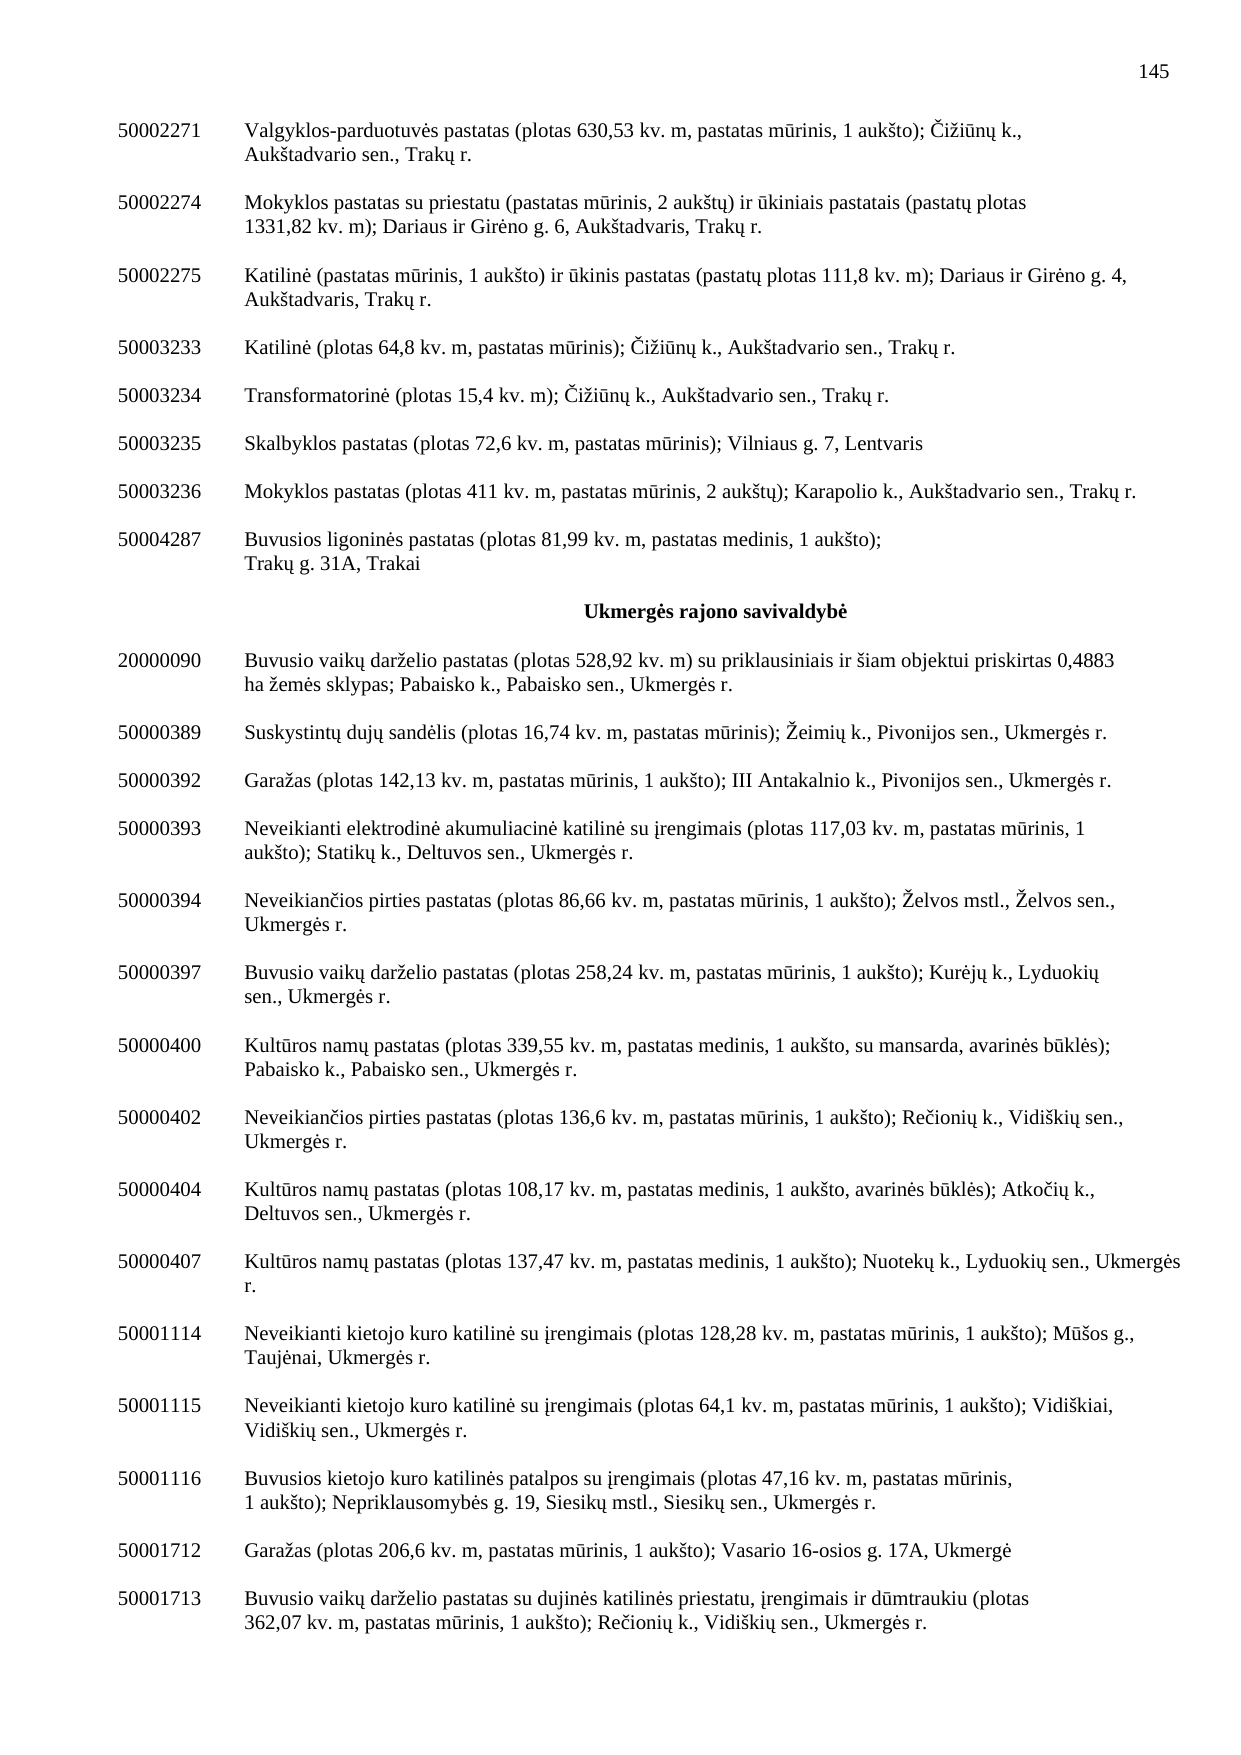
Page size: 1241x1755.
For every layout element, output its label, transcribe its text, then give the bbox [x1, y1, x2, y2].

table_cell [1198, 527, 1207, 575]
table_cell [1163, 1586, 1178, 1634]
table_cell [1198, 311, 1207, 335]
table_cell [1163, 527, 1178, 575]
table_cell [1163, 1105, 1178, 1153]
table_cell [1198, 1394, 1207, 1442]
table_cell 50001114 [101, 1321, 233, 1369]
table_cell 50001712 [101, 1538, 233, 1562]
table_cell [1163, 720, 1178, 744]
table_cell [1163, 888, 1178, 936]
table_cell [1207, 479, 1240, 503]
table_cell [1193, 1586, 1198, 1634]
table_cell [1193, 648, 1198, 696]
table_cell [1207, 239, 1240, 262]
table_cell [1148, 960, 1163, 1008]
table_cell [1207, 118, 1240, 166]
table_cell [1207, 624, 1240, 647]
table_cell [1193, 768, 1198, 792]
table_cell [1148, 263, 1163, 311]
table_cell [1207, 335, 1240, 359]
table_cell [1207, 1466, 1240, 1514]
table_cell Valgyklos-parduotuvės pastatas (plotas 630,53 kv. m, pastatas mūrinis, 1 aukšto); Čižiūnų k., Aukštadvario sen., Trakų r. [233, 118, 1148, 166]
table_cell [1193, 1538, 1198, 1562]
table_cell Buvusios ligoninės pastatas (plotas 81,99 kv. m, pastatas medinis, 1 aukšto); Trakų g. 31A, Trakai [233, 527, 1148, 575]
table_cell [1163, 1538, 1178, 1562]
table_cell [1178, 816, 1192, 864]
table_cell [1148, 1538, 1163, 1562]
table_cell [1163, 335, 1178, 359]
table_cell [101, 936, 1198, 960]
table_cell Mokyklos pastatas (plotas 411 kv. m, pastatas mūrinis, 2 aukštų); Karapolio k., Aukštadvario sen., Trakų r. [233, 479, 1178, 503]
table_cell 50001713 [101, 1586, 233, 1634]
table_cell [1207, 864, 1240, 888]
table_cell [1198, 720, 1207, 744]
table_cell [1207, 1538, 1240, 1562]
table_cell [1207, 383, 1240, 407]
table_cell [1163, 648, 1178, 696]
table_cell [1148, 1321, 1163, 1369]
table_cell [1198, 166, 1207, 190]
table_cell [1207, 1033, 1240, 1081]
table_cell [1207, 1634, 1240, 1658]
table_cell [1198, 407, 1207, 431]
table_cell [1178, 960, 1192, 1008]
table_cell 50001116 [101, 1466, 233, 1514]
table_cell Neveikianti kietojo kuro katilinė su įrengimais (plotas 64,1 kv. m, pastatas mūrinis, 1 aukšto); Vidiškiai, Vidiškių sen., Ukmergės r. [233, 1394, 1148, 1442]
table_cell [1198, 479, 1207, 503]
table_cell [1178, 1394, 1192, 1442]
table_cell [101, 455, 1198, 479]
table_cell [1148, 768, 1163, 792]
table_cell [1198, 1177, 1207, 1225]
table_cell 50001115 [101, 1394, 233, 1442]
table_cell Kultūros namų pastatas (plotas 137,47 kv. m, pastatas medinis, 1 aukšto); Nuotekų k., Lyduokių sen., Ukmergės r. [233, 1249, 1192, 1297]
table_cell [1198, 239, 1207, 262]
table_cell [1198, 864, 1207, 888]
table_cell [101, 503, 1198, 527]
table_cell 50000397 [101, 960, 233, 1008]
table_cell [101, 1225, 1198, 1249]
table_cell [101, 1369, 1198, 1393]
table_cell [1198, 744, 1207, 768]
table_cell [1193, 1177, 1198, 1225]
table_cell [1193, 1249, 1198, 1297]
table_cell [1178, 1177, 1192, 1225]
table_cell [1198, 960, 1207, 1008]
table_cell Garažas (plotas 142,13 kv. m, pastatas mūrinis, 1 aukšto); III Antakalnio k., Pivonijos sen., Ukmergės r. [233, 768, 1148, 792]
table_cell Katilinė (plotas 64,8 kv. m, pastatas mūrinis); Čižiūnų k., Aukštadvario sen., Trakų r. [233, 335, 1148, 359]
table_cell 20000090 [101, 648, 233, 696]
table_cell [1198, 624, 1207, 647]
table_cell [1148, 383, 1163, 407]
table_cell [101, 1634, 1198, 1658]
table_cell 50004287 [101, 527, 233, 575]
table_cell [1198, 118, 1207, 166]
table_cell 50003233 [101, 335, 233, 359]
table_cell [1198, 648, 1207, 696]
table_cell [1198, 792, 1207, 816]
table_cell [1178, 479, 1192, 503]
table_cell [1163, 1177, 1178, 1225]
table_cell [1207, 720, 1240, 744]
table_cell [1193, 335, 1198, 359]
table_cell [1178, 1538, 1192, 1562]
table_cell [1207, 768, 1240, 792]
table_cell [1198, 1297, 1207, 1321]
table_cell [1163, 383, 1178, 407]
table_cell [1207, 936, 1240, 960]
table_cell Neveikianti kietojo kuro katilinė su įrengimais (plotas 128,28 kv. m, pastatas mūrinis, 1 aukšto); Mūšos g., Taujėnai, Ukmergės r. [233, 1321, 1148, 1369]
table_cell [1207, 1081, 1240, 1105]
table_cell [1148, 1033, 1163, 1081]
table_cell Kultūros namų pastatas (plotas 339,55 kv. m, pastatas medinis, 1 aukšto, su mansarda, avarinės būklės); Pabaisko k., Pabaisko sen., Ukmergės r. [233, 1033, 1148, 1081]
table_cell [1207, 503, 1240, 527]
table_cell [1198, 1225, 1207, 1249]
table_cell [1178, 648, 1192, 696]
table_cell [1178, 190, 1192, 238]
table_cell [1207, 1514, 1240, 1538]
table_cell [1193, 263, 1198, 311]
table_cell [1198, 575, 1207, 599]
table_cell 50003236 [101, 479, 233, 503]
table_cell [1198, 383, 1207, 407]
table_cell [1198, 816, 1207, 864]
table_cell [1207, 1321, 1240, 1369]
table_cell [1148, 1394, 1163, 1442]
table_cell [1207, 816, 1240, 864]
table_cell [1193, 431, 1198, 455]
table_cell [1207, 263, 1240, 311]
table_cell [1193, 479, 1198, 503]
table_cell [101, 575, 1198, 599]
table_cell [1193, 383, 1198, 407]
table_cell Neveikianti elektrodinė akumuliacinė katilinė su įrengimais (plotas 117,03 kv. m, pastatas mūrinis, 1 aukšto); Statikų k., Deltuvos sen., Ukmergės r. [233, 816, 1148, 864]
table_cell [1207, 1249, 1240, 1297]
table_cell 50003235 [101, 431, 233, 455]
table_cell [1207, 1177, 1240, 1225]
table_cell [1148, 1105, 1163, 1153]
table_cell [1163, 1466, 1178, 1514]
table_cell [1207, 1369, 1240, 1393]
table_cell [1193, 960, 1198, 1008]
table_cell [1198, 1033, 1207, 1081]
table_cell [101, 696, 1198, 720]
table_cell [1148, 335, 1163, 359]
table_cell [1207, 888, 1240, 936]
table_cell Neveikiančios pirties pastatas (plotas 136,6 kv. m, pastatas mūrinis, 1 aukšto); Rečionių k., Vidiškių sen., Ukmergės r. [233, 1105, 1148, 1153]
table_cell [1178, 263, 1192, 311]
table_cell [101, 359, 1198, 383]
table_cell [1178, 431, 1192, 455]
table_cell [101, 1514, 1198, 1538]
table_cell [1148, 118, 1163, 166]
table_cell [1207, 359, 1240, 383]
table_cell [1198, 936, 1207, 960]
table_cell Garažas (plotas 206,6 kv. m, pastatas mūrinis, 1 aukšto); Vasario 16-osios g. 17A, Ukmergė [233, 1538, 1148, 1562]
table_cell [101, 407, 1198, 431]
table_cell 50000394 [101, 888, 233, 936]
table_cell [1207, 575, 1240, 599]
table_cell [101, 792, 1198, 816]
table_cell [101, 1009, 1198, 1032]
table_cell Suskystintų dujų sandėlis (plotas 16,74 kv. m, pastatas mūrinis); Žeimių k., Pivonijos sen., Ukmergės r. [233, 720, 1148, 744]
table_cell [1193, 720, 1198, 744]
table_cell [1163, 263, 1178, 311]
table_cell [1148, 1586, 1163, 1634]
table_cell [1193, 1033, 1198, 1081]
table_cell [1163, 1321, 1178, 1369]
table_cell [1207, 696, 1240, 720]
table_cell [1198, 1538, 1207, 1562]
table_cell Transformatorinė (plotas 15,4 kv. m); Čižiūnų k., Aukštadvario sen., Trakų r. [233, 383, 1148, 407]
table_cell Buvusio vaikų darželio pastatas su dujinės katilinės priestatu, įrengimais ir dūmtraukiu (plotas 362,07 kv. m, pastatas mūrinis, 1 aukšto); Rečionių k., Vidiškių sen., Ukmergės r. [233, 1586, 1148, 1634]
table_cell [1207, 1562, 1240, 1586]
table_cell [1178, 1105, 1192, 1153]
table_cell [1207, 431, 1240, 455]
table_cell [101, 1153, 1198, 1177]
table_cell [1198, 1249, 1207, 1297]
table_cell [1207, 1105, 1240, 1153]
table_cell [101, 624, 1198, 647]
table_cell [1148, 527, 1163, 575]
table_cell Mokyklos pastatas su priestatu (pastatas mūrinis, 2 aukštų) ir ūkiniais pastatais (pastatų plotas 1331,82 kv. m); Dariaus ir Girėno g. 6, Aukštadvaris, Trakų r. [233, 190, 1148, 238]
table_cell [1193, 888, 1198, 936]
table_cell [1198, 455, 1207, 479]
table_cell [1198, 503, 1207, 527]
table_cell [1207, 1225, 1240, 1249]
table_cell [1193, 1105, 1198, 1153]
table_cell 50002271 [101, 118, 233, 166]
table_cell [1198, 190, 1207, 238]
table_cell 50000404 [101, 1177, 233, 1225]
table_cell Buvusio vaikų darželio pastatas (plotas 258,24 kv. m, pastatas mūrinis, 1 aukšto); Kurėjų k., Lyduokių sen., Ukmergės r. [233, 960, 1148, 1008]
table_cell Katilinė (pastatas mūrinis, 1 aukšto) ir ūkinis pastatas (pastatų plotas 111,8 kv. m); Dariaus ir Girėno g. 4, Aukštadvaris, Trakų r. [233, 263, 1148, 311]
table_cell [1198, 1442, 1207, 1466]
table_cell [1163, 768, 1178, 792]
table_cell [1207, 744, 1240, 768]
table_cell [1178, 335, 1192, 359]
table_cell 50002275 [101, 263, 233, 311]
table_cell Skalbyklos pastatas (plotas 72,6 kv. m, pastatas mūrinis); Vilniaus g. 7, Lentvaris [233, 431, 1148, 455]
table_cell [1207, 1297, 1240, 1321]
table_cell Buvusios kietojo kuro katilinės patalpos su įrengimais (plotas 47,16 kv. m, pastatas mūrinis, 1 aukšto); Nepriklausomybės g. 19, Siesikų mstl., Siesikų sen., Ukmergės r. [233, 1466, 1148, 1514]
table_cell [1148, 431, 1163, 455]
table_cell [1198, 1562, 1207, 1586]
table_cell [1207, 792, 1240, 816]
table_cell [1193, 118, 1198, 166]
table_cell 50000393 [101, 816, 233, 864]
table_cell [1163, 118, 1178, 166]
table_cell [1198, 1514, 1207, 1538]
table_cell [1178, 888, 1192, 936]
table_cell [1198, 1321, 1207, 1369]
table_cell [1198, 431, 1207, 455]
table_cell [1207, 527, 1240, 575]
table_cell 50000407 [101, 1249, 233, 1297]
table_cell [1198, 599, 1207, 623]
table_cell [101, 311, 1198, 335]
table_cell Neveikiančios pirties pastatas (plotas 86,66 kv. m, pastatas mūrinis, 1 aukšto); Želvos mstl., Želvos sen., Ukmergės r. [233, 888, 1148, 936]
table_cell [1163, 816, 1178, 864]
table_cell [1178, 1033, 1192, 1081]
table_cell Buvusio vaikų darželio pastatas (plotas 528,92 kv. m) su priklausiniais ir šiam objektui priskirtas 0,4883 ha žemės sklypas; Pabaisko k., Pabaisko sen., Ukmergės r. [233, 648, 1148, 696]
table_cell [1207, 166, 1240, 190]
table_cell [1178, 720, 1192, 744]
table_cell [1163, 1033, 1178, 1081]
table_cell [1148, 720, 1163, 744]
table_cell [1198, 335, 1207, 359]
table_cell 50000392 [101, 768, 233, 792]
table_cell [101, 1442, 1198, 1466]
table_cell [1207, 1153, 1240, 1177]
table_cell [1163, 190, 1178, 238]
table_cell [1148, 816, 1163, 864]
table_cell [1178, 118, 1192, 166]
table_cell 50000400 [101, 1033, 233, 1081]
table_cell [1198, 888, 1207, 936]
table_cell [101, 166, 1198, 190]
table_cell [1198, 1081, 1207, 1105]
table_cell [1207, 190, 1240, 238]
table_cell [1198, 1369, 1207, 1393]
table_cell 50000402 [101, 1105, 233, 1153]
table_cell [1207, 1442, 1240, 1466]
table_cell [1193, 190, 1198, 238]
table_cell [1207, 311, 1240, 335]
table_cell [101, 1081, 1198, 1105]
table_cell [1198, 1105, 1207, 1153]
table_cell [1193, 1394, 1198, 1442]
table_cell [101, 239, 1198, 262]
table_cell [1198, 1586, 1207, 1634]
table_cell [1207, 599, 1240, 623]
table_cell 50000389 [101, 720, 233, 744]
table_cell [101, 864, 1198, 888]
table_cell [101, 1562, 1198, 1586]
table_cell [1148, 190, 1163, 238]
table_cell [1207, 455, 1240, 479]
table_cell [1198, 1153, 1207, 1177]
table_cell [1198, 768, 1207, 792]
table_cell Kultūros namų pastatas (plotas 108,17 kv. m, pastatas medinis, 1 aukšto, avarinės būklės); Atkočių k., Deltuvos sen., Ukmergės r. [233, 1177, 1148, 1225]
table_cell [1193, 527, 1198, 575]
table_cell [1148, 648, 1163, 696]
table_cell [1163, 960, 1178, 1008]
table_cell [1178, 1466, 1192, 1514]
table_cell [1207, 960, 1240, 1008]
table_cell 50003234 [101, 383, 233, 407]
table_cell [1207, 1394, 1240, 1442]
table_cell [1198, 263, 1207, 311]
table_cell [1193, 1321, 1198, 1369]
table_cell [1148, 888, 1163, 936]
table_cell [1163, 431, 1178, 455]
table_cell [101, 744, 1198, 768]
table_cell [1178, 1586, 1192, 1634]
table_cell [1207, 1009, 1240, 1032]
table_cell [1207, 1586, 1240, 1634]
table_cell [101, 1297, 1198, 1321]
table_cell [1148, 1177, 1163, 1225]
table_cell [101, 599, 233, 623]
table_cell [1178, 768, 1192, 792]
table_cell [1198, 1634, 1207, 1658]
table_cell [1207, 648, 1240, 696]
table_cell [1193, 816, 1198, 864]
table_cell 50002274 [101, 190, 233, 238]
table_cell [1178, 527, 1192, 575]
table_cell [1198, 696, 1207, 720]
table_cell [1193, 1466, 1198, 1514]
table_cell [1198, 1466, 1207, 1514]
table_cell [1148, 1466, 1163, 1514]
table_cell [1207, 407, 1240, 431]
table_cell [1198, 1009, 1207, 1032]
table_cell Ukmergės rajono savivaldybė [233, 599, 1198, 623]
table_cell [1198, 359, 1207, 383]
table_cell [1178, 383, 1192, 407]
table_cell [1163, 1394, 1178, 1442]
table_cell [1178, 1321, 1192, 1369]
